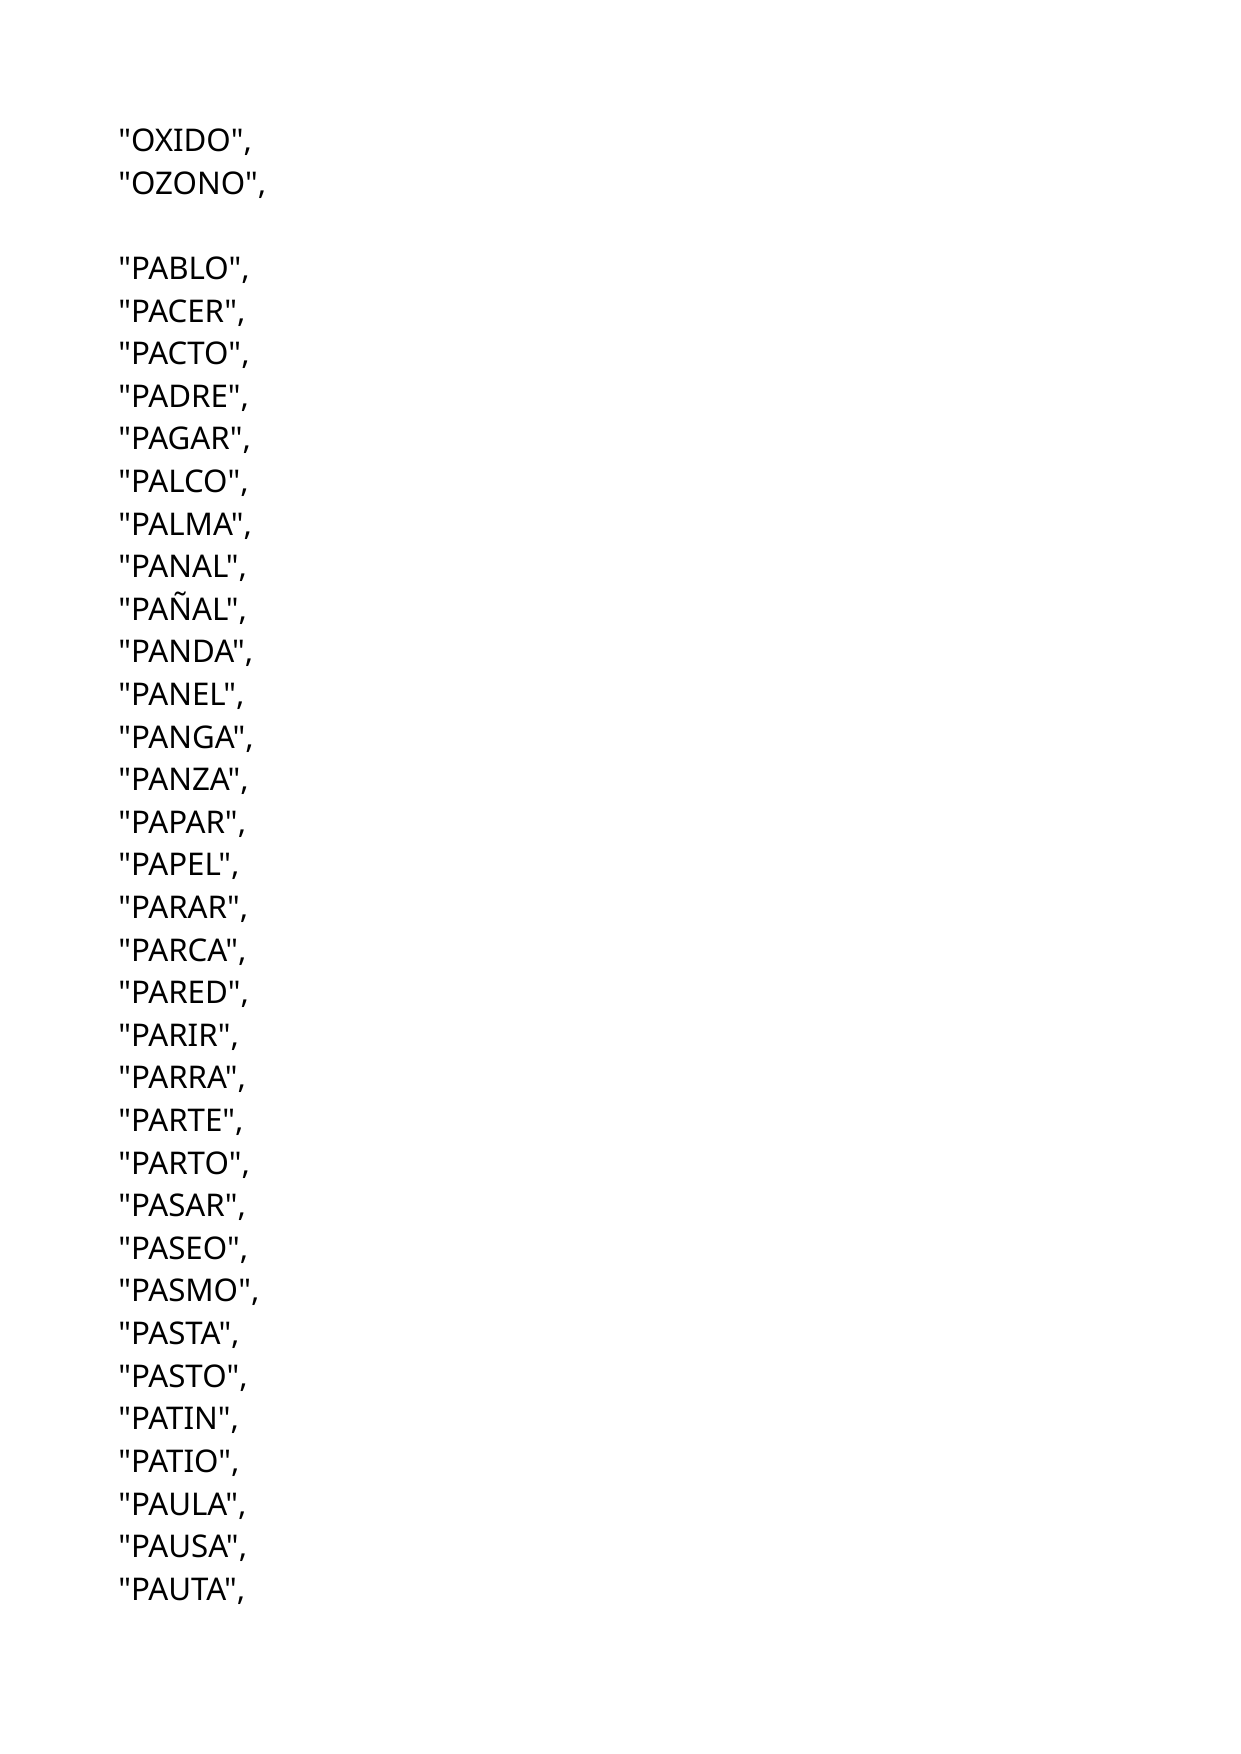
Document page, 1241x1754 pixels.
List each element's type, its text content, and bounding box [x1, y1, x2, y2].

text "PALCO", [118, 459, 1122, 502]
text "PACTO", [118, 331, 1122, 374]
text "PARIR", [118, 1013, 1122, 1055]
text "PATIO", [118, 1439, 1122, 1481]
text "PANZA", [118, 757, 1122, 800]
text "PANEL", [118, 672, 1122, 714]
text "PACER", [118, 288, 1122, 331]
text "PARCA", [118, 928, 1122, 970]
text "PAUTA", [118, 1567, 1122, 1609]
text "PARRA", [118, 1055, 1122, 1098]
text "PALMA", [118, 502, 1122, 544]
text "PASTA", [118, 1311, 1122, 1354]
text "PASTO", [118, 1354, 1122, 1396]
text "PASMO", [118, 1268, 1122, 1311]
text "OZONO", [118, 161, 1122, 203]
text "PANAL", [118, 544, 1122, 587]
text "PATIN", [118, 1396, 1122, 1439]
text "PARED", [118, 970, 1122, 1013]
text "PAPAR", [118, 800, 1122, 842]
text "PASAR", [118, 1183, 1122, 1226]
text "PAÑAL", [118, 587, 1122, 629]
text "PADRE", [118, 374, 1122, 416]
text "PAPEL", [118, 842, 1122, 885]
text "PABLO", [118, 246, 1122, 288]
text "PAUSA", [118, 1524, 1122, 1567]
text "PASEO", [118, 1226, 1122, 1268]
text "PARTE", [118, 1098, 1122, 1141]
text "PANGA", [118, 714, 1122, 757]
text "PARAR", [118, 885, 1122, 928]
text "OXIDO", [118, 118, 1122, 161]
text "PAGAR", [118, 416, 1122, 459]
text "PANDA", [118, 629, 1122, 672]
text "PARTO", [118, 1141, 1122, 1183]
text "PAULA", [118, 1481, 1122, 1524]
